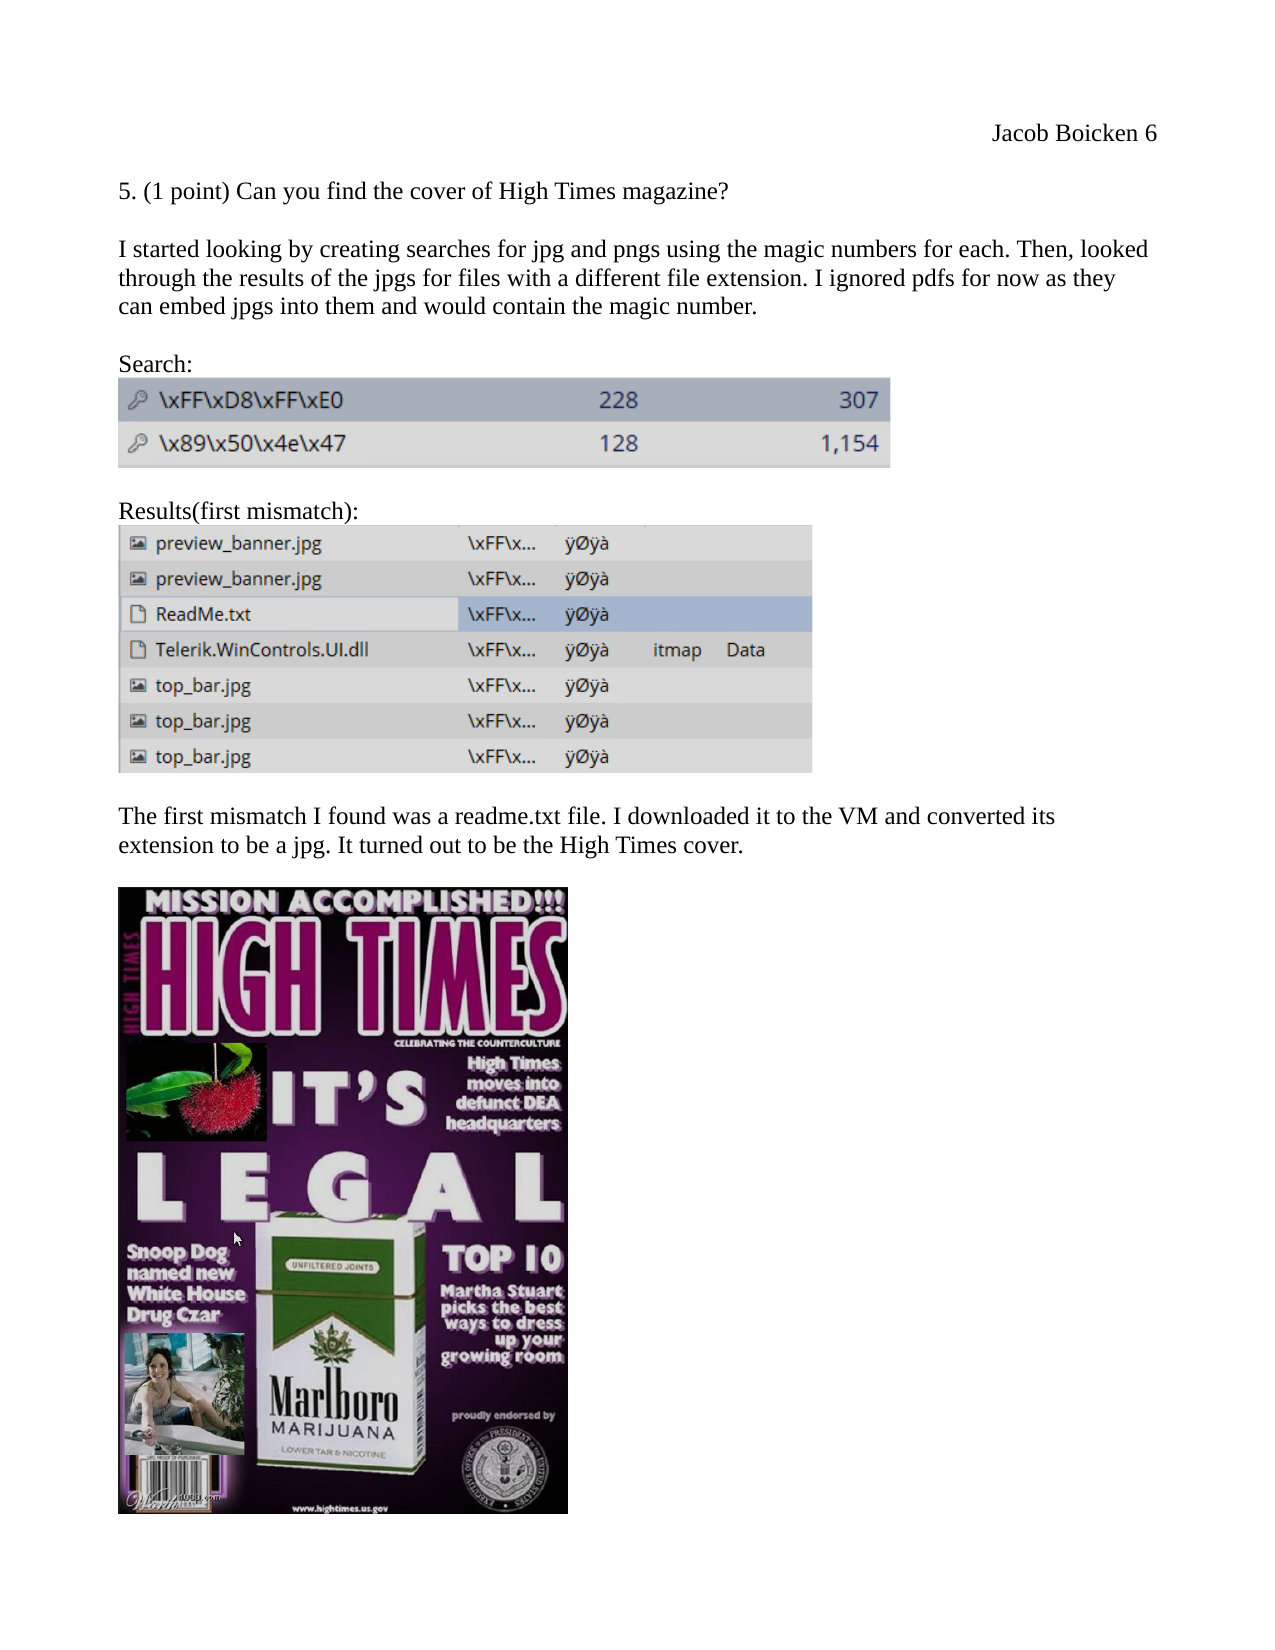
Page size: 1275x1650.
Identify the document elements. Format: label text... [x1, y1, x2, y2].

text I started looking by creating searches for jpg and pngs using the magic numbers for each. Then, looked through the results of the jpgs for files with a different file extension. I ignored pdfs for now as they can embed jpgs into them and would contain the magic number. [118, 234, 1157, 320]
text Search: [118, 349, 1157, 378]
text 5. (1 point) Can you find the cover of High Times magazine? [118, 176, 1157, 205]
text Results(first mismatch): [118, 496, 1157, 525]
picture [118, 887, 568, 1514]
picture [118, 377, 891, 468]
text The first mismatch I found was a readme.txt file. I downloaded it to the VM and converted its extension to be a jpg. It turned out to be the High Times cover. [118, 801, 1157, 858]
picture [118, 525, 813, 773]
